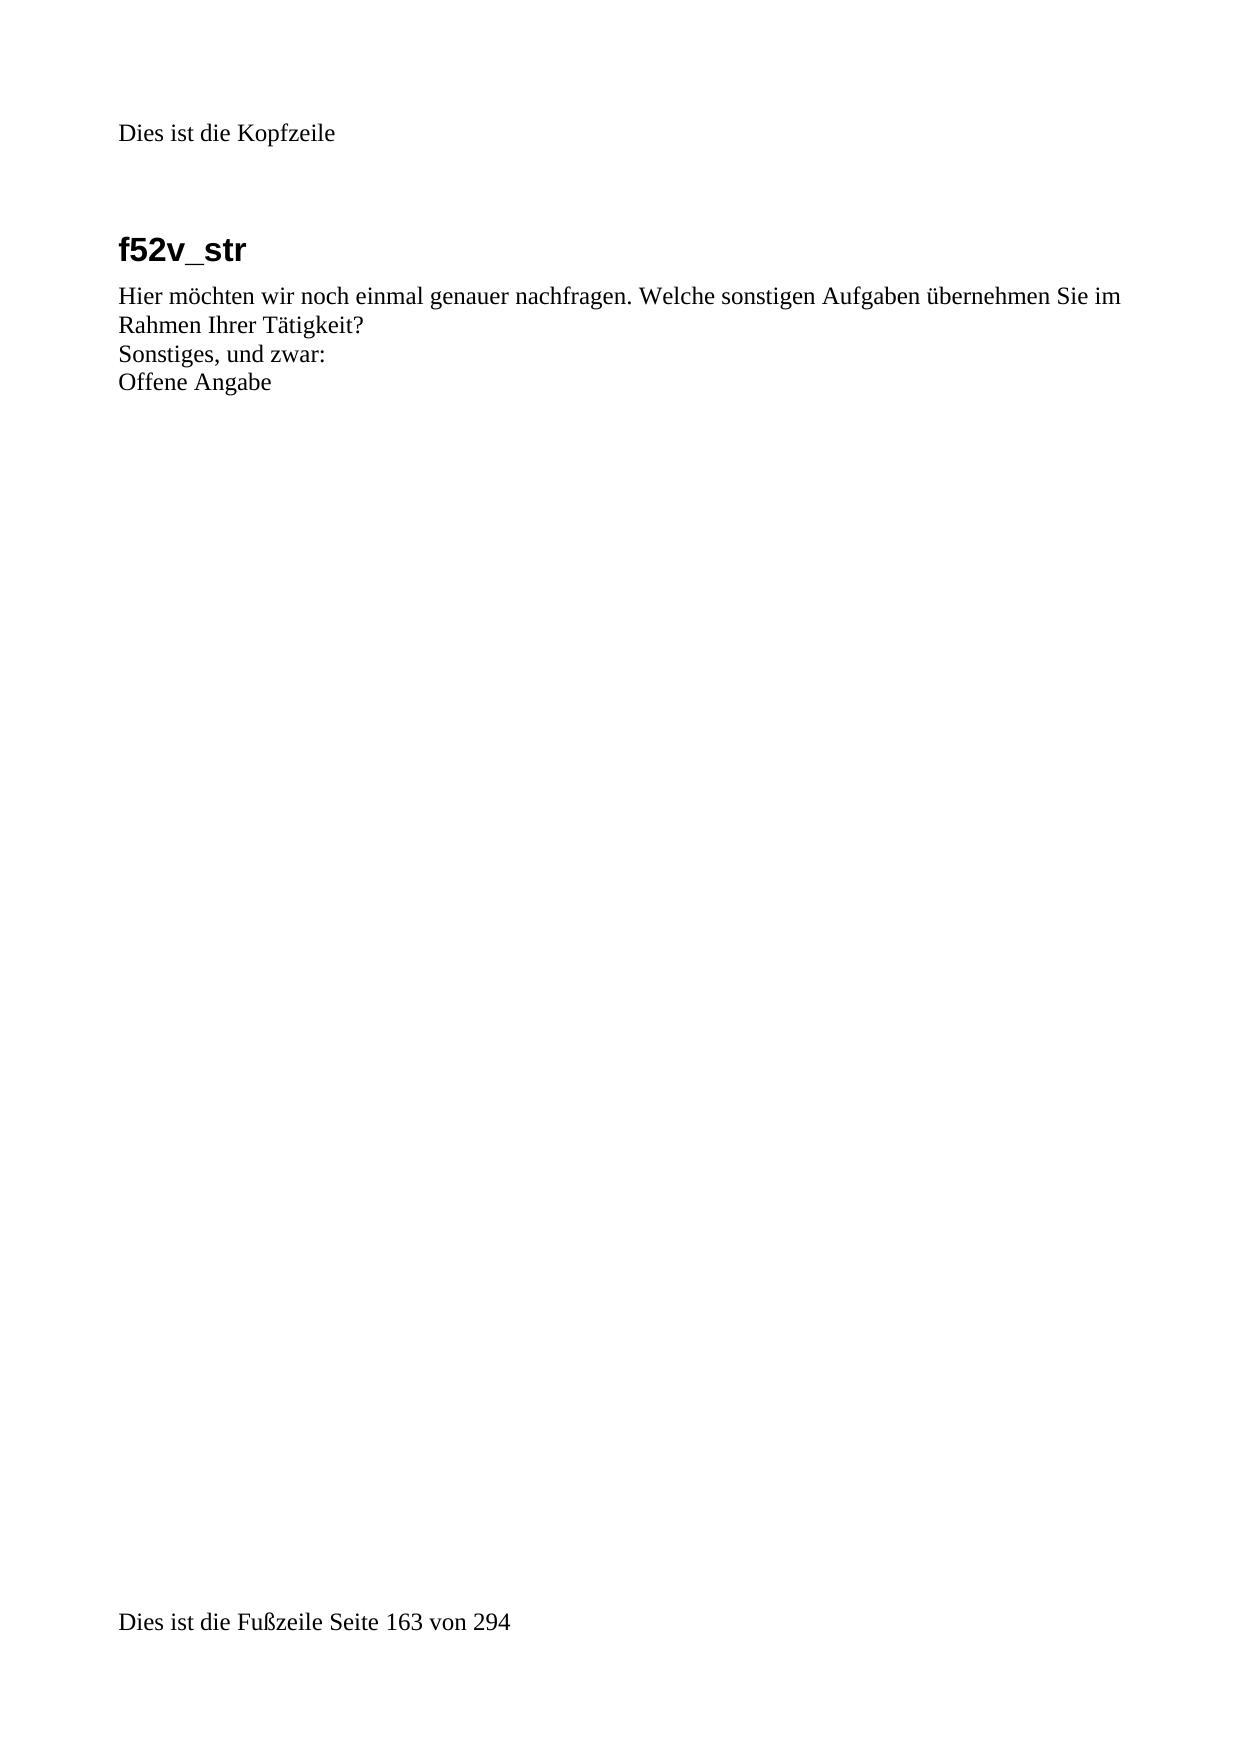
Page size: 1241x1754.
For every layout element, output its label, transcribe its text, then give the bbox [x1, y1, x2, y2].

text Hier möchten wir noch einmal genauer nachfragen. Welche sonstigen Aufgaben übernehmen Sie im Rahmen Ihrer Tätigkeit? [118, 281, 1122, 339]
text Sonstiges, und zwar: [118, 339, 1122, 367]
text Offene Angabe [118, 367, 1122, 396]
subtitle f52v_str [118, 230, 1122, 269]
